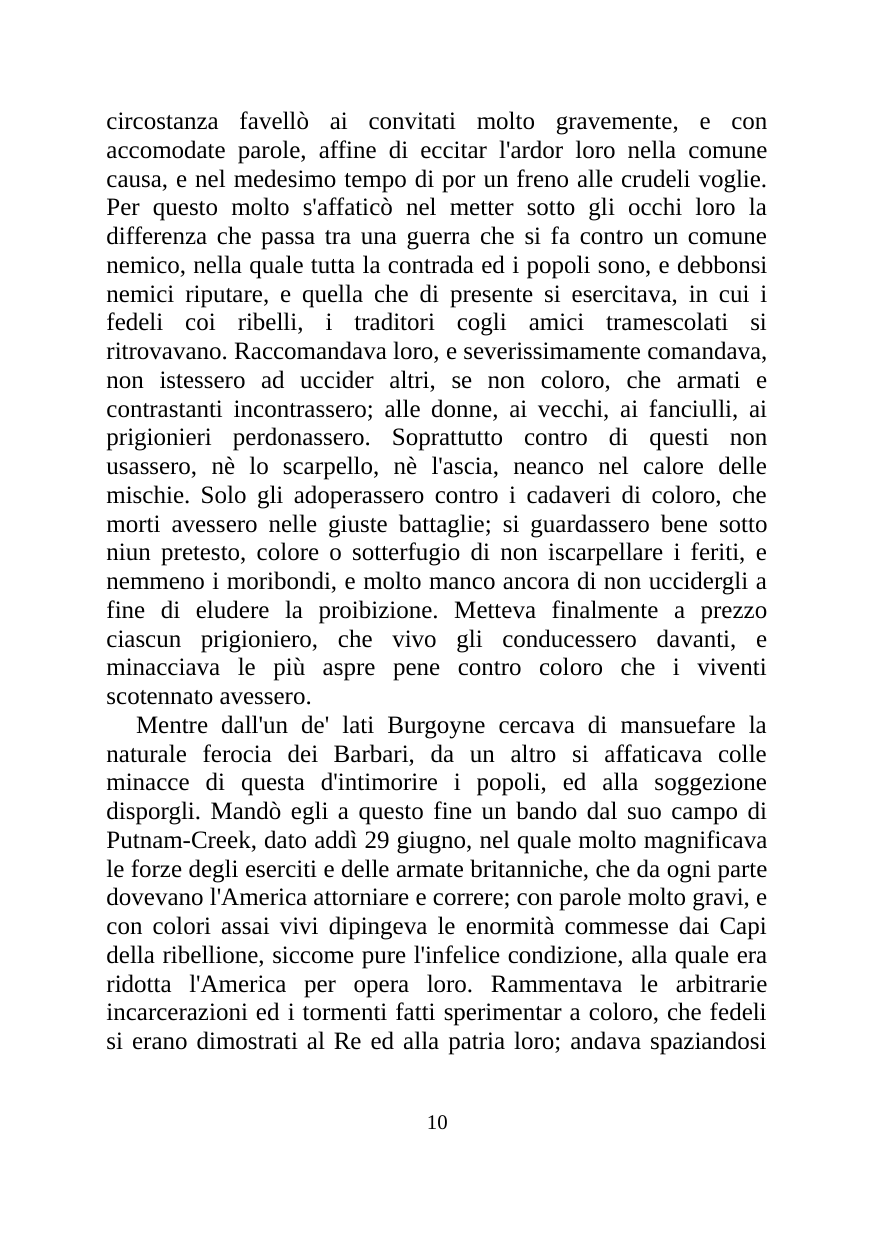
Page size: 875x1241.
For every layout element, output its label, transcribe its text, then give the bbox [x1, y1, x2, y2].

text circostanza favellò ai convitati molto gravemente, e con accomodate parole, affine di eccitar l'ardor loro nella comune causa, e nel medesimo tempo di por un freno alle crudeli voglie. Per questo molto s'affaticò nel metter sotto gli occhi loro la differenza che passa tra una guerra che si fa contro un comune nemico, nella quale tutta la contrada ed i popoli sono, e debbonsi nemici riputare, e quella che di presente si esercitava, in cui i fedeli coi ribelli, i traditori cogli amici tramescolati si ritrovavano. Raccomandava loro, e severissimamente comandava, non istessero ad uccider altri, se non coloro, che armati e contrastanti incontrassero; alle donne, ai vecchi, ai fanciulli, ai prigionieri perdonassero. Soprattutto contro di questi non usassero, nè lo scarpello, nè l'ascia, neanco nel calore delle mischie. Solo gli adoperassero contro i cadaveri di coloro, che morti avessero nelle giuste battaglie; si guardassero bene sotto niun pretesto, colore o sotterfugio di non iscarpellare i feriti, e nemmeno i moribondi, e molto manco ancora di non uccidergli a fine di eludere la proibizione. Metteva finalmente a prezzo ciascun prigioniero, che vivo gli conducessero davanti, e minacciava le più aspre pene contro coloro che i viventi scotennato avessero. [106, 106, 768, 710]
text Mentre dall'un de' lati Burgoyne cercava di mansuefare la naturale ferocia dei Barbari, da un altro si affaticava colle minacce di questa d'intimorire i popoli, ed alla soggezione disporgli. Mandò egli a questo fine un bando dal suo campo di Putnam-Creek, dato addì 29 giugno, nel quale molto magnificava le forze degli eserciti e delle armate britanniche, che da ogni parte dovevano l'America attorniare e correre; con parole molto gravi, e con colori assai vivi dipingeva le enormità commesse dai Capi della ribellione, siccome pure l'infelice condizione, alla quale era ridotta l'America per opera loro. Rammentava le arbitrarie incarcerazioni ed i tormenti fatti sperimentar a coloro, che fedeli si erano dimostrati al Re ed alla patria loro; andava spaziandosi [106, 710, 768, 1055]
